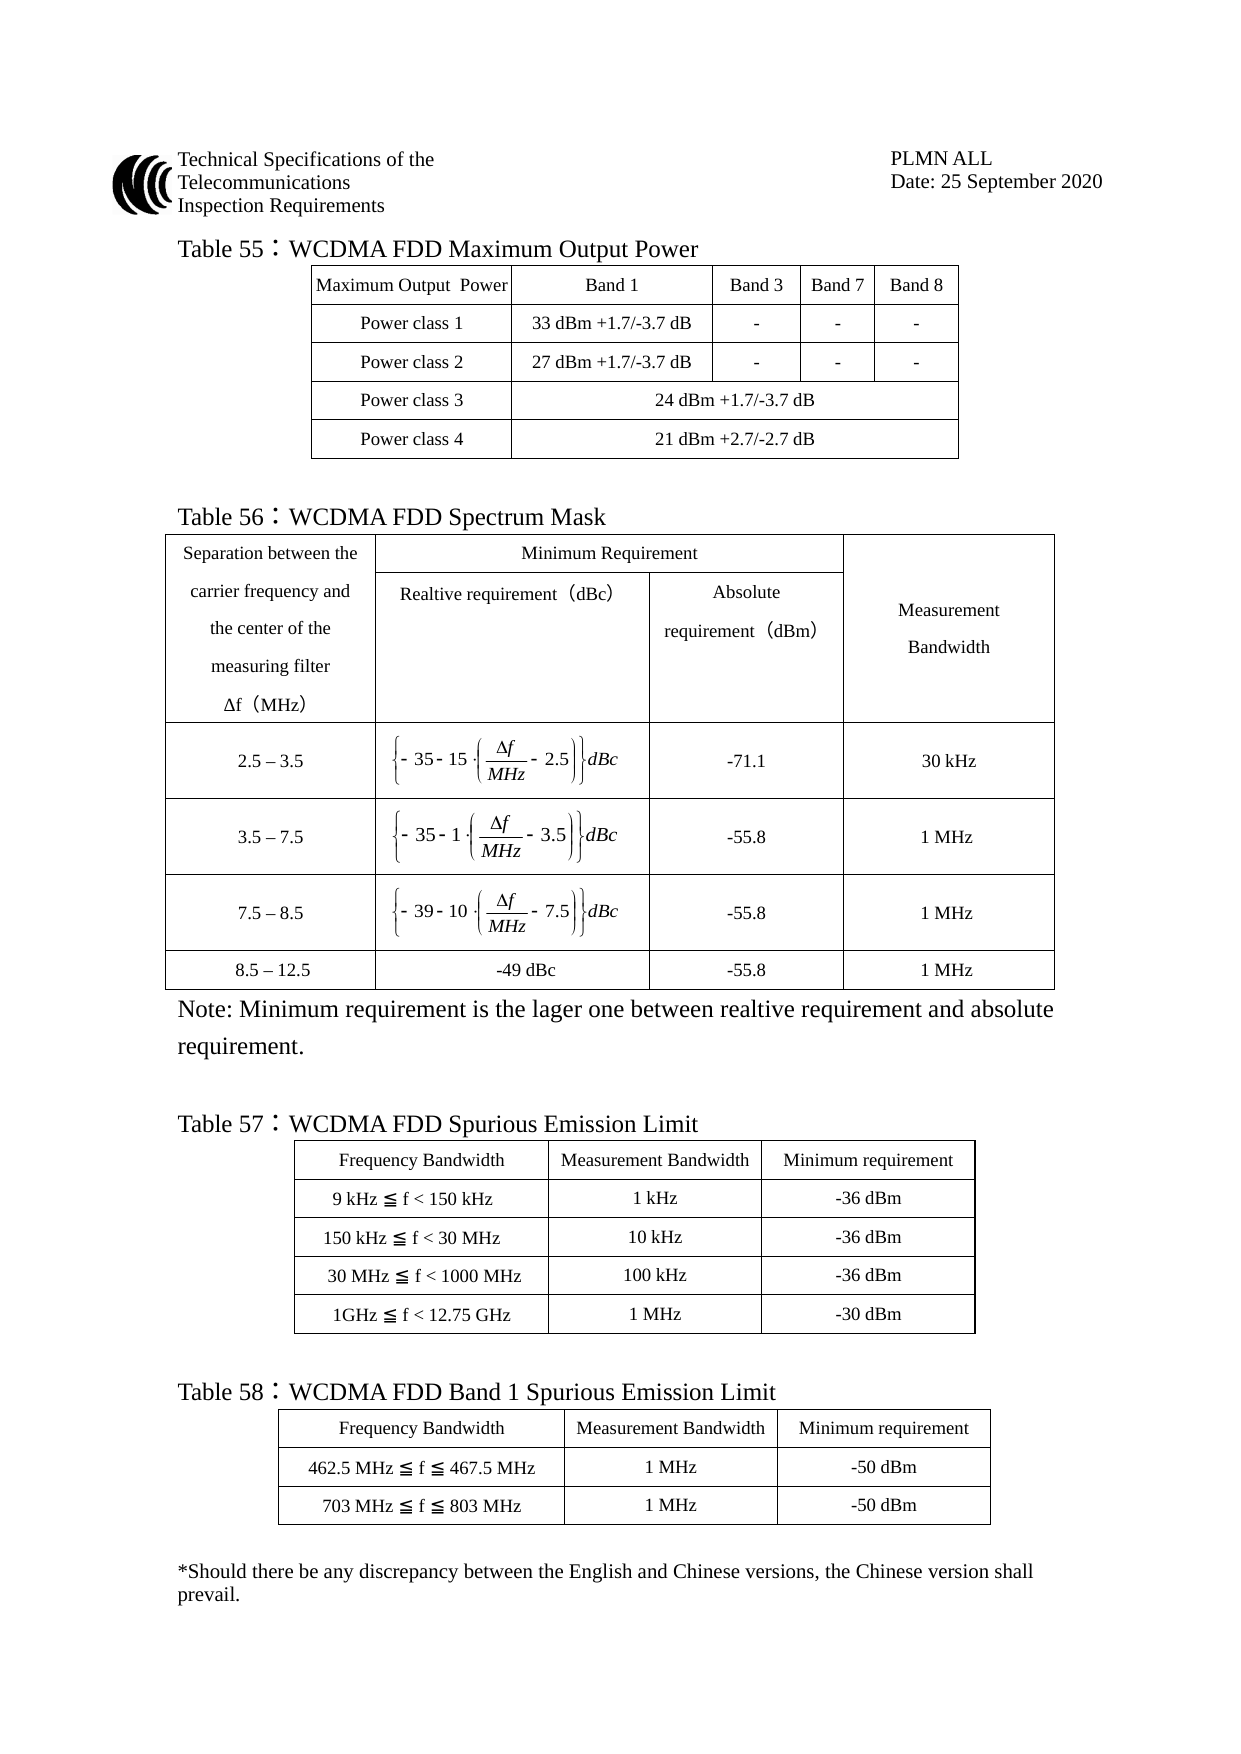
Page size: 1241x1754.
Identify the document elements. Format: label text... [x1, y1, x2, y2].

table_cell 1GHz ≦ f < 12.75 GHz [295, 1295, 548, 1333]
text Table 58：WCDMA FDD Band 1 Spurious Emission Limit [177, 1371, 1092, 1409]
table_cell 150 kHz ≦ f < 30 MHz [295, 1218, 548, 1256]
table_cell 703 MHz ≦ f ≦ 803 MHz [279, 1487, 564, 1524]
table_cell -30 dBm [762, 1295, 974, 1333]
table_cell -55.8 [650, 799, 843, 874]
text Table 56：WCDMA FDD Spectrum Mask [177, 496, 1092, 534]
table_header Band 1 [512, 266, 712, 303]
table_cell -36 dBm [762, 1257, 974, 1294]
table_cell -49 dBc [376, 951, 649, 989]
table_header Measurement Bandwidth [549, 1141, 761, 1178]
table_header Band 8 [875, 266, 958, 303]
table_cell 1 MHz [844, 951, 1054, 989]
table_cell 3.5 – 7.5 [166, 799, 375, 874]
table_cell -50 dBm [778, 1448, 990, 1486]
table_cell 2.5 – 3.5 [166, 723, 375, 798]
table_cell 462.5 MHz ≦ f ≦ 467.5 MHz [279, 1448, 564, 1486]
table_cell Absolute requirement（dBm） [650, 573, 843, 722]
text Table 55：WCDMA FDD Maximum Output Power [177, 227, 1092, 265]
table_cell Power class 2 [312, 343, 511, 381]
table_cell 30 kHz [844, 723, 1054, 798]
table_cell -55.8 [650, 951, 843, 989]
table_header Band 3 [713, 266, 800, 303]
text Note: Minimum requirement is the lager one between realtive requirement and absolute requirement. [177, 990, 1092, 1065]
table_cell - [713, 343, 800, 381]
table_cell 7.5 – 8.5 [166, 875, 375, 950]
table_header Measurement Bandwidth [844, 535, 1054, 722]
table_cell 1 MHz [844, 799, 1054, 874]
table_cell Realtive requirement（dBc） [376, 573, 649, 722]
table_cell - [875, 305, 958, 342]
table_cell 8.5 – 12.5 [166, 951, 375, 989]
table_cell [376, 875, 649, 950]
table_cell [376, 799, 649, 874]
table_cell - [713, 305, 800, 342]
table_cell 100 kHz [549, 1257, 761, 1294]
table_cell 1 MHz [549, 1295, 761, 1333]
table_cell - [801, 305, 874, 342]
table_cell 21 dBm +2.7/-2.7 dB [512, 420, 958, 458]
table_cell -50 dBm [778, 1487, 990, 1524]
table_header Measurement Bandwidth [565, 1410, 777, 1447]
table_cell - [875, 343, 958, 381]
table_header Minimum requirement [762, 1141, 974, 1178]
table_cell 9 kHz ≦ f < 150 kHz [295, 1180, 548, 1217]
table_cell Power class 3 [312, 382, 511, 419]
table_cell 10 kHz [549, 1218, 761, 1256]
table_header Frequency Bandwidth [279, 1410, 564, 1447]
table_cell -55.8 [650, 875, 843, 950]
table_cell 1 MHz [565, 1487, 777, 1524]
table_cell Power class 1 [312, 305, 511, 342]
table_cell 27 dBm +1.7/-3.7 dB [512, 343, 712, 381]
table_header Frequency Bandwidth [295, 1141, 548, 1178]
text Table 57：WCDMA FDD Spurious Emission Limit [177, 1102, 1092, 1140]
table_cell Power class 4 [312, 420, 511, 458]
table_cell - [801, 343, 874, 381]
table_cell 1 kHz [549, 1180, 761, 1217]
table_cell [376, 723, 649, 798]
table_header Minimum requirement [778, 1410, 990, 1447]
table_header Maximum Output Power [312, 266, 511, 303]
table_cell 1 MHz [565, 1448, 777, 1486]
table_cell -71.1 [650, 723, 843, 798]
table_header Separation between the carrier frequency and the center of the measuring filter Δf（MHz） [166, 535, 375, 722]
table_header Band 7 [801, 266, 874, 303]
table_header Minimum Requirement [376, 535, 843, 572]
table_cell -36 dBm [762, 1218, 974, 1256]
table_cell 33 dBm +1.7/-3.7 dB [512, 305, 712, 342]
table_cell 24 dBm +1.7/-3.7 dB [512, 382, 958, 419]
table_cell -36 dBm [762, 1180, 974, 1217]
table_cell 1 MHz [844, 875, 1054, 950]
table_cell 30 MHz ≦ f < 1000 MHz [295, 1257, 548, 1294]
